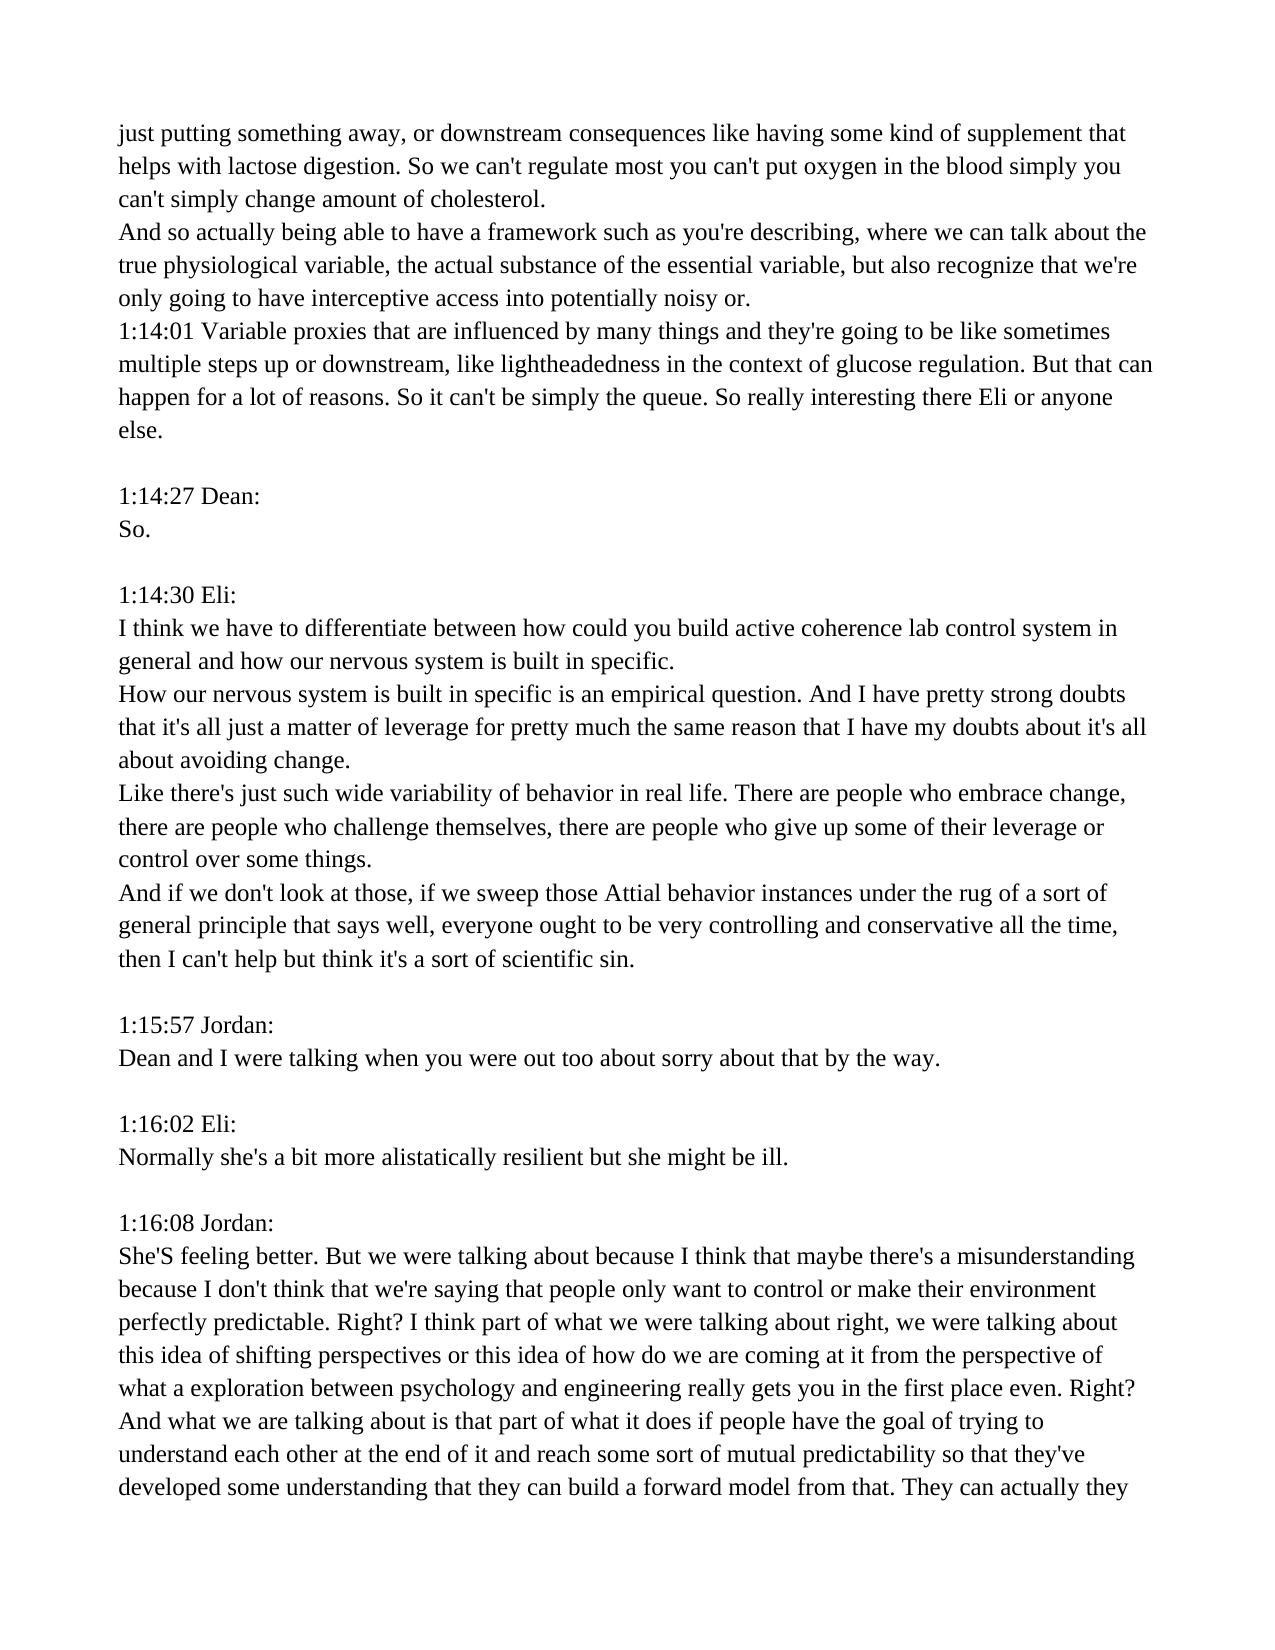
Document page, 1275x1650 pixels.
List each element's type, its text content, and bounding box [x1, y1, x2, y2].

text Dean and I were talking when you were out too about sorry about that by the way. [118, 1043, 1157, 1071]
text 1:16:08 Jordan: [118, 1208, 1157, 1237]
text How our nervous system is built in specific is an empirical question. And I have pretty strong doubts that it's all just a matter of leverage for pretty much the same reason that I have my doubts about it's all about avoiding change. [118, 679, 1157, 774]
text And so actually being able to have a framework such as you're describing, where we can talk about the true physiological variable, the actual substance of the essential variable, but also recognize that we're only going to have interceptive access into potentially noisy or. [118, 217, 1157, 312]
text Like there's just such wide variability of behavior in real life. There are people who embrace change, there are people who challenge themselves, there are people who give up some of their leverage or control over some things. [118, 778, 1157, 873]
text And if we don't look at those, if we sweep those Attial behavior instances under the rug of a sort of general principle that says well, everyone ought to be very controlling and conservative all the time, then I can't help but think it's a sort of scientific sin. [118, 878, 1157, 972]
text She'S feeling better. But we were talking about because I think that maybe there's a misunderstanding because I don't think that we're saying that people only want to control or make their environment perfectly predictable. Right? I think part of what we were talking about right, we were talking about this idea of shifting perspectives or this idea of how do we are coming at it from the perspective of what a exploration between psychology and engineering really gets you in the first place even. Right? [118, 1241, 1157, 1402]
text 1:14:30 Eli: [118, 580, 1157, 609]
text Normally she's a bit more alistatically resilient but she might be ill. [118, 1142, 1157, 1171]
text So. [118, 514, 1157, 543]
text 1:15:57 Jordan: [118, 1010, 1157, 1038]
text And what we are talking about is that part of what it does if people have the goal of trying to understand each other at the end of it and reach some sort of mutual predictability so that they've developed some understanding that they can build a forward model from that. They can actually they [118, 1406, 1157, 1501]
text 1:14:27 Dean: [118, 481, 1157, 510]
text I think we have to differentiate between how could you build active coherence lab control system in general and how our nervous system is built in specific. [118, 613, 1157, 675]
text 1:14:01 Variable proxies that are influenced by many things and they're going to be like sometimes multiple steps up or downstream, like lightheadedness in the context of glucose regulation. But that can happen for a lot of reasons. So it can't be simply the queue. So really interesting there Eli or anyone else. [118, 316, 1157, 444]
text 1:16:02 Eli: [118, 1109, 1157, 1137]
text just putting something away, or downstream consequences like having some kind of supplement that helps with lactose digestion. So we can't regulate most you can't put oxygen in the blood simply you can't simply change amount of cholesterol. [118, 118, 1157, 213]
